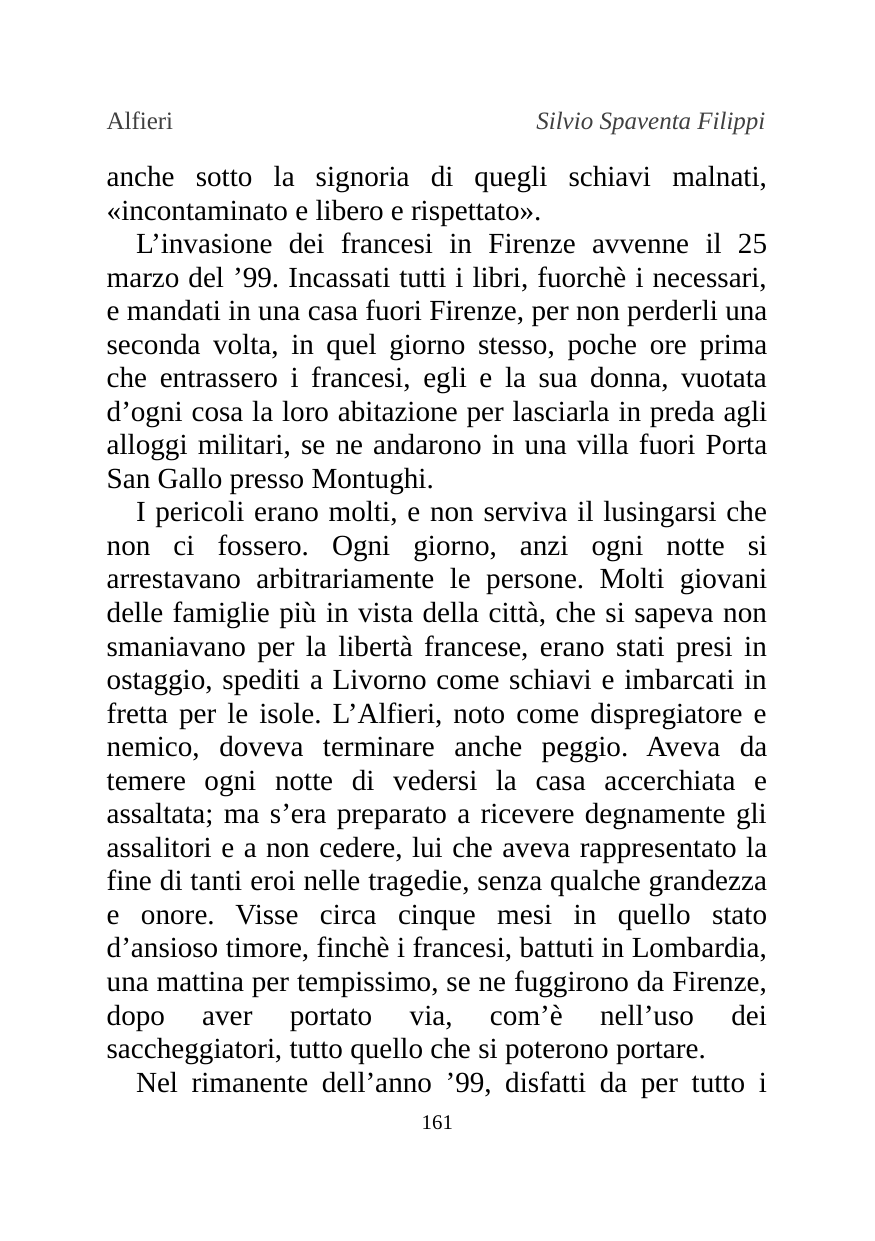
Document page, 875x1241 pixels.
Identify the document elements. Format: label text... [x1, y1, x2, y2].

text L’invasione dei francesi in Firenze avvenne il 25 marzo del ’99. Incassati tutti i libri, fuorchè i necessari, e mandati in una casa fuori Firenze, per non perderli una seconda volta, in quel giorno stesso, poche ore prima che entrassero i francesi, egli e la sua donna, vuotata d’ogni cosa la loro abitazione per lasciarla in preda agli alloggi militari, se ne andarono in una villa fuori Porta San Gallo presso Montughi. [106, 226, 768, 494]
text I pericoli erano molti, e non serviva il lusingarsi che non ci fossero. Ogni giorno, anzi ogni notte si arrestavano arbitrariamente le persone. Molti giovani delle famiglie più in vista della città, che si sapeva non smaniavano per la libertà francese, erano stati presi in ostaggio, spediti a Livorno come schiavi e imbarcati in fretta per le isole. L’Alfieri, noto come dispregiatore e nemico, doveva terminare anche peggio. Aveva da temere ogni notte di vedersi la casa accerchiata e assaltata; ma s’era preparato a ricevere degnamente gli assalitori e a non cedere, lui che aveva rappresentato la fine di tanti eroi nelle tragedie, senza qualche grandezza e onore. Visse circa cinque mesi in quello stato d’ansioso timore, finchè i francesi, battuti in Lombardia, una mattina per tempissimo, se ne fuggirono da Firenze, dopo aver portato via, com’è nell’uso dei saccheggiatori, tutto quello che si poterono portare. [106, 494, 768, 1065]
text anche sotto la signoria di quegli schiavi malnati, «incontaminato e libero e rispettato». [106, 159, 768, 226]
text Nel rimanente dell’anno ’99, disfatti da per tutto i [106, 1065, 768, 1098]
